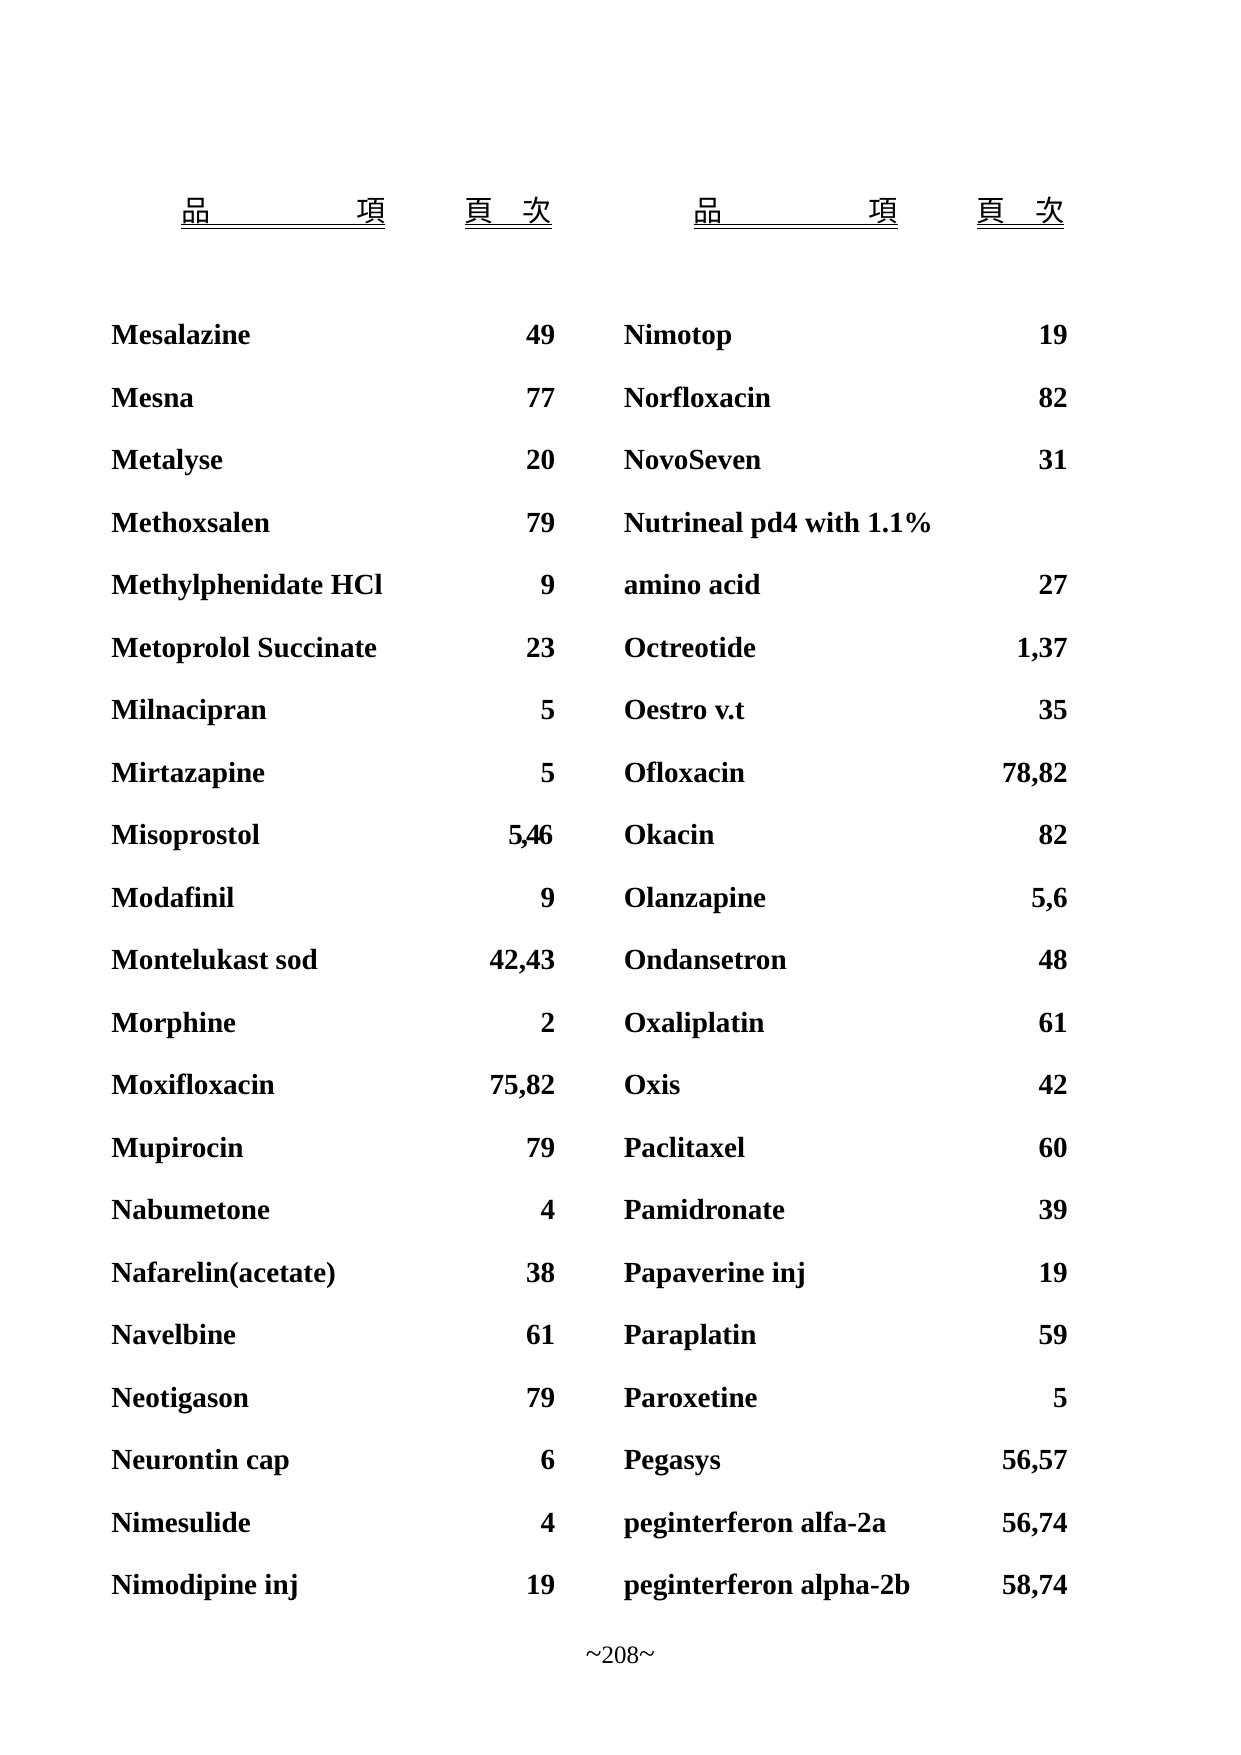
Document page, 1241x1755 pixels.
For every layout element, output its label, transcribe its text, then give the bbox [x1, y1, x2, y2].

table_cell Paraplatin [620, 1293, 970, 1355]
table_cell Pegasys [620, 1418, 970, 1480]
table_cell Pamidronate [620, 1168, 970, 1230]
table_cell 60 [970, 1105, 1070, 1167]
table_cell 77 [458, 355, 558, 417]
table_cell 79 [458, 1355, 558, 1417]
table_cell 23 [458, 605, 558, 667]
table_cell 20 [458, 418, 558, 480]
table_cell 39 [970, 1168, 1070, 1230]
table_cell Mesna [108, 355, 458, 417]
table_cell Neotigason [108, 1355, 458, 1417]
table_cell peginterferon alpha-2b [620, 1543, 970, 1605]
table_cell Papaverine inj [620, 1230, 970, 1292]
table_cell 79 [458, 1105, 558, 1167]
table_cell 82 [970, 355, 1070, 417]
table_cell Ondansetron [620, 918, 970, 980]
table_cell Moxifloxacin [108, 1043, 458, 1105]
table_cell Mupirocin [108, 1105, 458, 1167]
table_cell Mesalazine [108, 243, 458, 355]
table_cell Okacin [620, 793, 970, 855]
table_cell peginterferon alfa-2a [620, 1480, 970, 1542]
table_cell 48 [970, 918, 1070, 980]
table_cell 82 [970, 793, 1070, 855]
table_cell Nutrineal pd4 with 1.1% amino acid [620, 480, 970, 605]
table_cell 59 [970, 1293, 1070, 1355]
table_cell 79 [458, 480, 558, 542]
table_cell 56,74 [970, 1480, 1070, 1542]
table_cell Milnacipran [108, 668, 458, 730]
table_cell Modafinil [108, 855, 458, 917]
table_header 品 項 [620, 168, 970, 242]
table_cell 61 [970, 980, 1070, 1042]
table_cell Ofloxacin [620, 730, 970, 792]
table_cell 38 [458, 1230, 558, 1292]
table_cell 9 [458, 855, 558, 917]
table_cell Nabumetone [108, 1168, 458, 1230]
table_cell Nimesulide [108, 1480, 458, 1542]
table_cell 5 [458, 668, 558, 730]
table_cell Nafarelin(acetate) [108, 1230, 458, 1292]
table_cell 56,57 [970, 1418, 1070, 1480]
table_cell Paclitaxel [620, 1105, 970, 1167]
table_header 品 項 [108, 168, 458, 242]
table_cell 49 [458, 243, 558, 355]
table_cell 75,82 [458, 1043, 558, 1105]
table_cell 35 [970, 668, 1070, 730]
table_cell Olanzapine [620, 855, 970, 917]
table_cell Norfloxacin [620, 355, 970, 417]
table_cell Neurontin cap [108, 1418, 458, 1480]
table_cell 6 [458, 1418, 558, 1480]
table_cell Oestro v.t [620, 668, 970, 730]
table_cell 5 [970, 1355, 1070, 1417]
table_cell Methoxsalen [108, 480, 458, 542]
table_cell 4 [458, 1480, 558, 1542]
table_cell Oxis [620, 1043, 970, 1105]
table_cell 5 [458, 730, 558, 792]
table_cell 78,82 [970, 730, 1070, 792]
table_cell Octreotide [620, 605, 970, 667]
table_cell Montelukast sod [108, 918, 458, 980]
table_cell 19 [970, 1230, 1070, 1292]
table_cell 9 [458, 543, 558, 605]
table_cell NovoSeven [620, 418, 970, 480]
table_cell 61 [458, 1293, 558, 1355]
table_cell Oxaliplatin [620, 980, 970, 1042]
table_cell 31 [970, 418, 1070, 480]
table_cell Navelbine [108, 1293, 458, 1355]
table_cell Morphine [108, 980, 458, 1042]
table_cell Nimodipine inj [108, 1543, 458, 1605]
table_cell 4 [458, 1168, 558, 1230]
table_cell 42,43 [458, 918, 558, 980]
table_cell Nimotop [620, 243, 970, 355]
table_cell Paroxetine [620, 1355, 970, 1417]
table_cell Methylphenidate HCl [108, 543, 458, 605]
table_cell 5,46 [458, 793, 558, 855]
table_cell 27 [970, 480, 1070, 605]
table_cell Metoprolol Succinate [108, 605, 458, 667]
table_header 頁 次 [970, 168, 1070, 242]
table_cell 5,6 [970, 855, 1070, 917]
table_cell Metalyse [108, 418, 458, 480]
table_header 頁 次 [458, 168, 558, 242]
table_cell 1,37 [970, 605, 1070, 667]
table_cell 2 [458, 980, 558, 1042]
table_cell Misoprostol [108, 793, 458, 855]
table_cell 58,74 [970, 1543, 1070, 1605]
table_cell 42 [970, 1043, 1070, 1105]
table_cell 19 [458, 1543, 558, 1605]
table_cell Mirtazapine [108, 730, 458, 792]
table_cell 19 [970, 243, 1070, 355]
